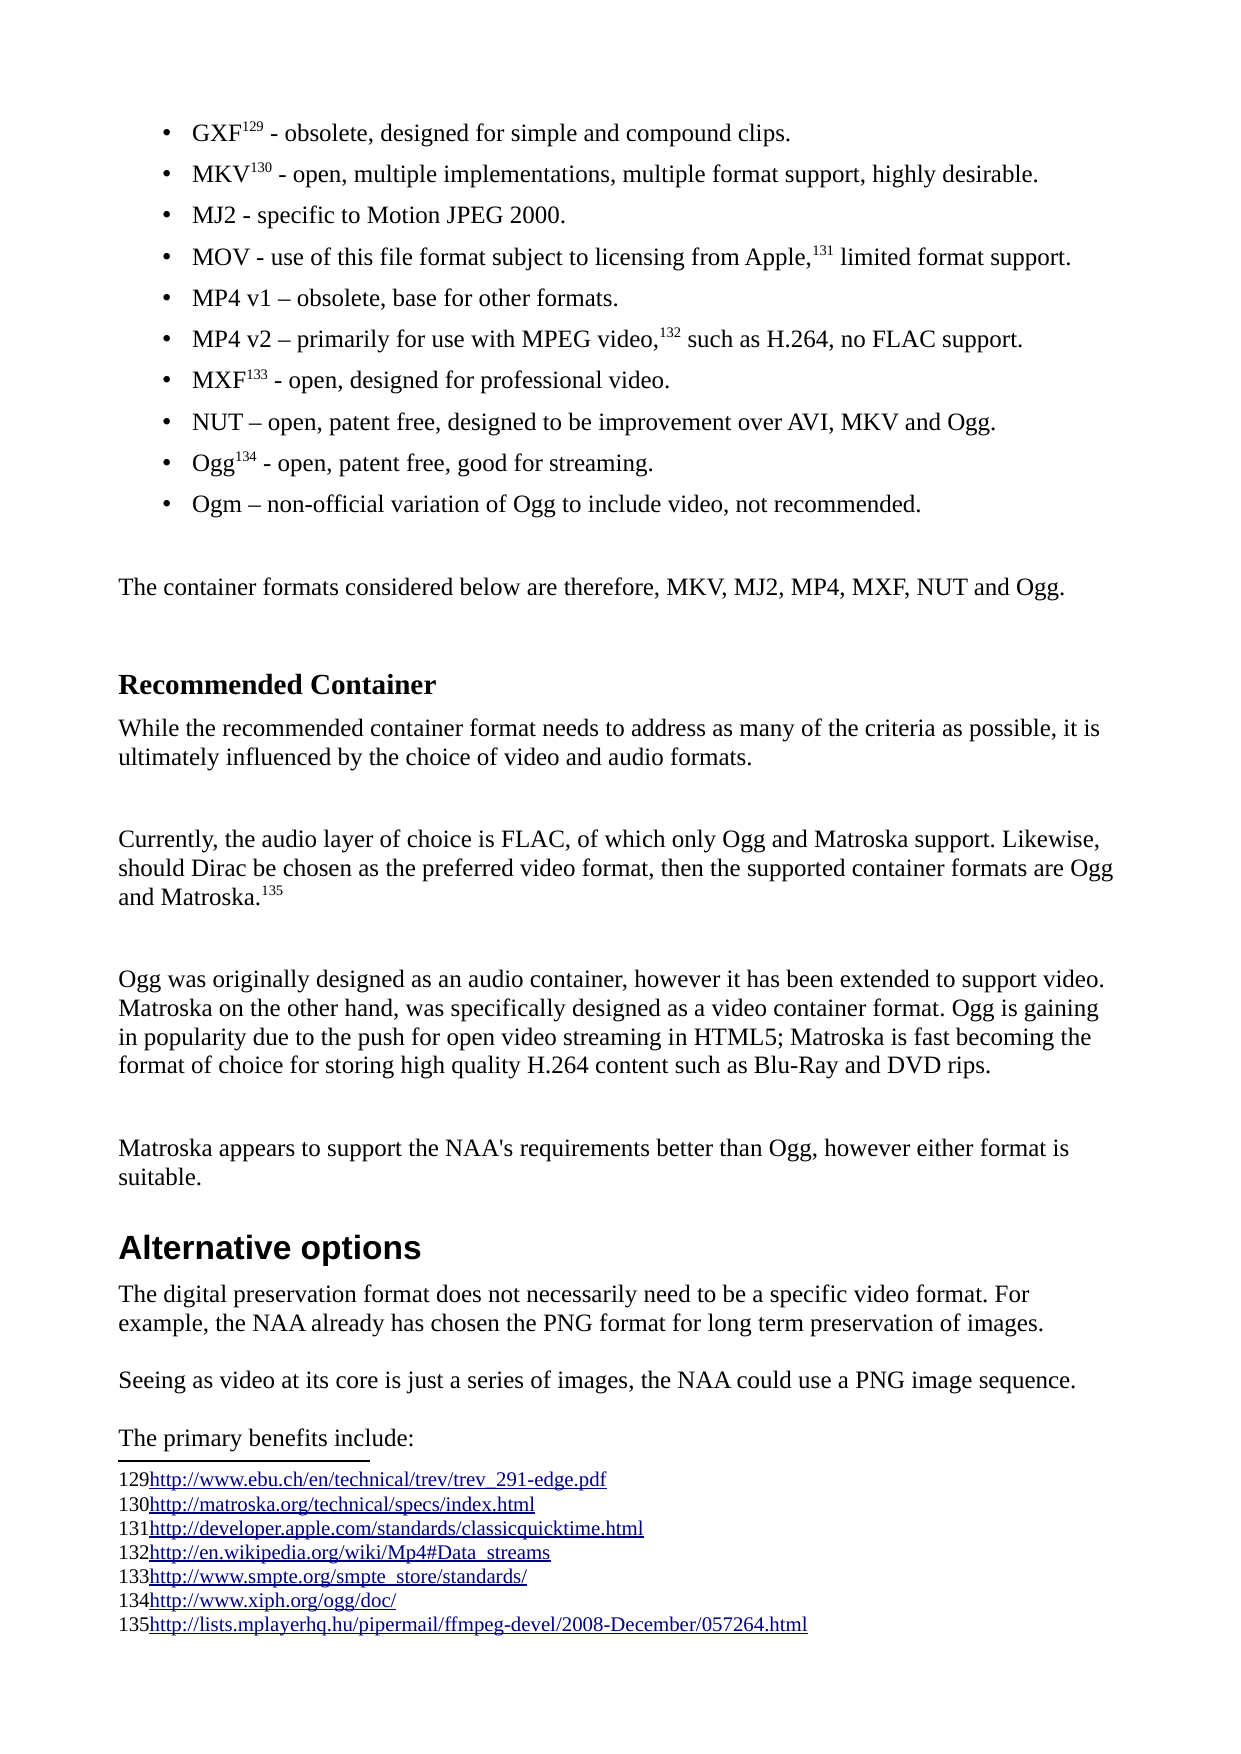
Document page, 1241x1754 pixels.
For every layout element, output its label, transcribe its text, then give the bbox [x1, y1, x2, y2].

list NUT – open, patent free, designed to be improvement over AVI, MKV and Ogg. [162, 407, 1122, 436]
text Matroska appears to support the NAA's requirements better than Ogg, however either format is suitable. [118, 1133, 1122, 1190]
list http://developer.apple.com/standards/classicquicktime.html [118, 1516, 1122, 1539]
text Seeing as video at its core is just a series of images, the NAA could use a PNG image sequence. [118, 1337, 1122, 1394]
subtitle Recommended Container [118, 667, 1122, 700]
subtitle Alternative options [118, 1228, 1122, 1267]
list MP4 v2 – primarily for use with MPEG video, such as H.264, no FLAC support. [162, 324, 1122, 353]
list GXF - obsolete, designed for simple and compound clips. [162, 118, 1122, 147]
text The digital preservation format does not necessarily need to be a specific video format. For example, the NAA already has chosen the PNG format for long term preservation of images. [118, 1279, 1122, 1337]
list MXF - open, designed for professional video. [162, 366, 1122, 394]
list MJ2 - specific to Motion JPEG 2000. [162, 201, 1122, 229]
list http://www.smpte.org/smpte_store/standards/ [118, 1564, 1122, 1588]
list http://matroska.org/technical/specs/index.html [118, 1491, 1122, 1516]
text http://lists.mplayerhq.hu/pipermail/ffmpeg-devel/2008-December/057264.html [118, 1612, 1122, 1636]
list MKV - open, multiple implementations, multiple format support, highly desirable. [162, 159, 1122, 188]
list Ogm – non-official variation of Ogg to include video, not recommended. [162, 489, 1122, 518]
text While the recommended container format needs to address as many of the criteria as possible, it is ultimately influenced by the choice of video and audio formats. [118, 713, 1122, 770]
list http://en.wikipedia.org/wiki/Mp4#Data_streams [118, 1539, 1122, 1564]
list http://www.ebu.ch/en/technical/trev/trev_291-edge.pdf [118, 1467, 1122, 1491]
text Currently, the audio layer of choice is FLAC, of which only Ogg and Matroska support. Likewise, should Dirac be chosen as the preferred video format, then the supported container formats are Ogg and Matroska. [118, 824, 1122, 910]
text The primary benefits include: [118, 1423, 1122, 1452]
text The container formats considered below are therefore, MKV, MJ2, MP4, MXF, NUT and Ogg. [118, 572, 1122, 601]
list MOV - use of this file format subject to licensing from Apple, limited format support. [162, 242, 1122, 271]
list MP4 v1 – obsolete, base for other formats. [162, 283, 1122, 312]
list Ogg - open, patent free, good for streaming. [162, 448, 1122, 477]
list http://www.xiph.org/ogg/doc/ [118, 1588, 1122, 1612]
text Ogg was originally designed as an audio container, however it has been extended to support video. Matroska on the other hand, was specifically designed as a video container format. Ogg is gaining in popularity due to the push for open video streaming in HTML5; Matroska is fast becoming the format of choice for storing high quality H.264 content such as Blu-Ray and DVD rips. [118, 964, 1122, 1079]
